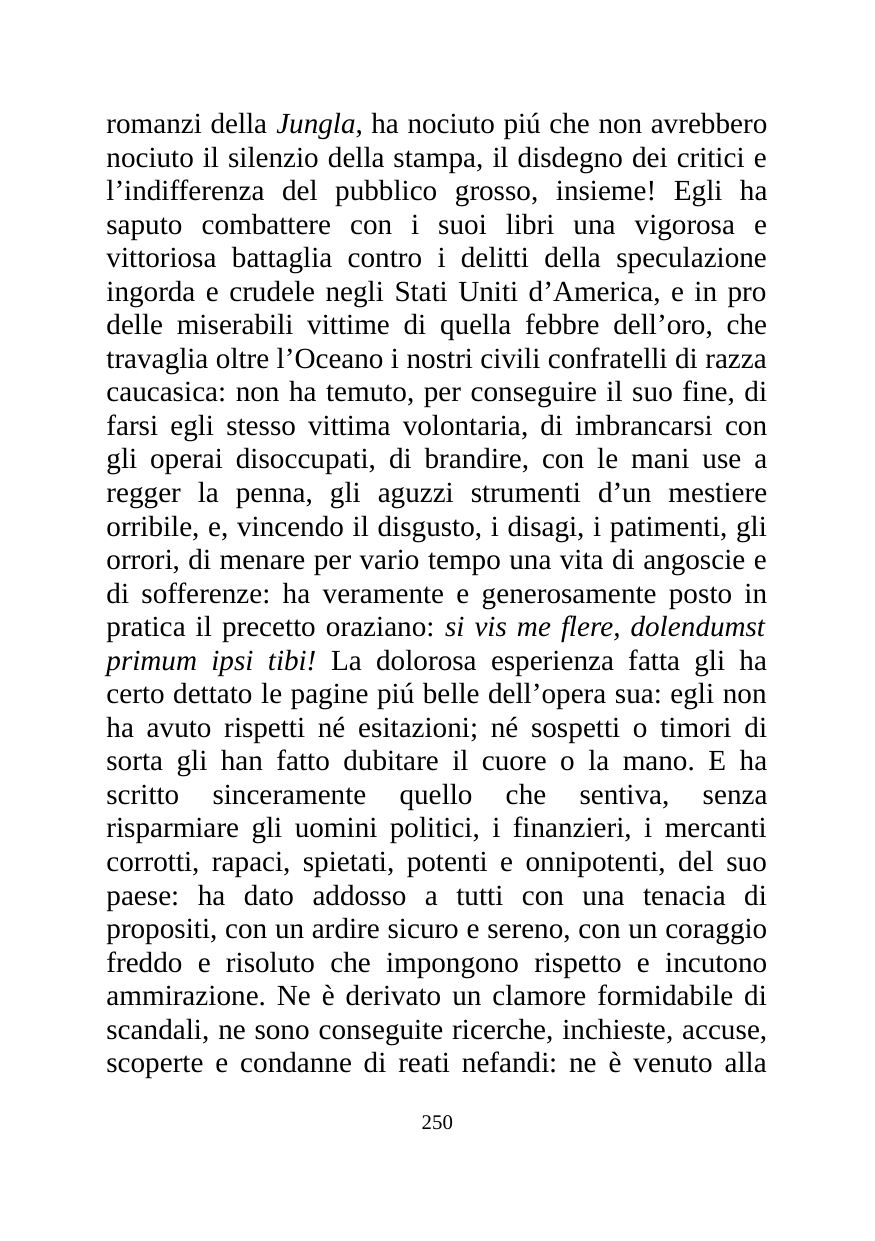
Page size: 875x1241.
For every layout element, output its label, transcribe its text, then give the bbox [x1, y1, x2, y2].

text romanzi della Jungla, ha nociuto piú che non avrebbero nociuto il silenzio della stampa, il disdegno dei critici e l’indifferenza del pubblico grosso, insieme! Egli ha saputo combattere con i suoi libri una vigorosa e vittoriosa battaglia contro i delitti della speculazione ingorda e crudele negli Stati Uniti d’America, e in pro delle miserabili vittime di quella febbre dell’oro, che travaglia oltre l’Oceano i nostri civili confratelli di razza caucasica: non ha temuto, per conseguire il suo fine, di farsi egli stesso vittima volontaria, di imbrancarsi con gli operai disoccupati, di brandire, con le mani use a regger la penna, gli aguzzi strumenti d’un mestiere orribile, e, vincendo il disgusto, i disagi, i patimenti, gli orrori, di menare per vario tempo una vita di angoscie e di sofferenze: ha veramente e generosamente posto in pratica il precetto oraziano: si vis me flere, dolendumst primum ipsi tibi! La dolorosa esperienza fatta gli ha certo dettato le pagine piú belle dell’opera sua: egli non ha avuto rispetti né esitazioni; né sospetti o timori di sorta gli han fatto dubitare il cuore o la mano. E ha scritto sinceramente quello che sentiva, senza risparmiare gli uomini politici, i finanzieri, i mercanti corrotti, rapaci, spietati, potenti e onnipotenti, del suo paese: ha dato addosso a tutti con una tenacia di propositi, con un ardire sicuro e sereno, con un coraggio freddo e risoluto che impongono rispetto e incutono ammirazione. Ne è derivato un clamore formidabile di scandali, ne sono conseguite ricerche, inchieste, accuse, scoperte e condanne di reati nefandi: ne è venuto alla [106, 106, 768, 1079]
